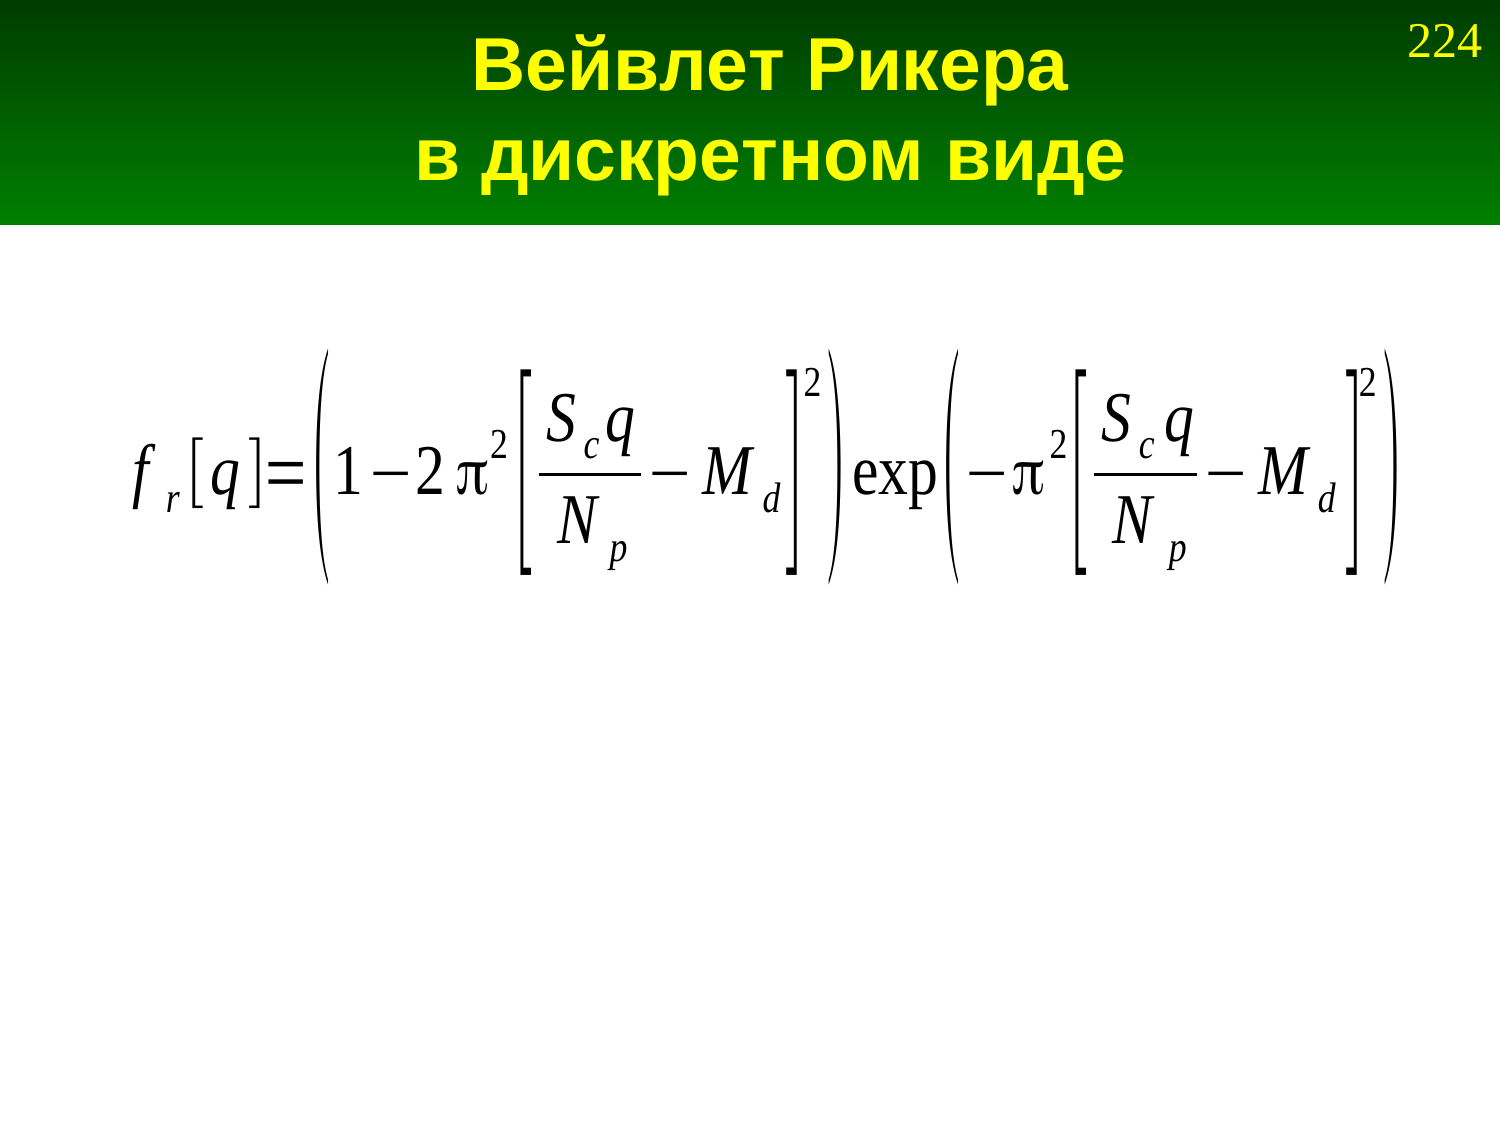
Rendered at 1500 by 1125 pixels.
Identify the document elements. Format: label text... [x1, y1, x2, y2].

chart [106, 347, 1417, 591]
title Вейвлет Рикера в дискретном виде [100, 7, 1441, 204]
